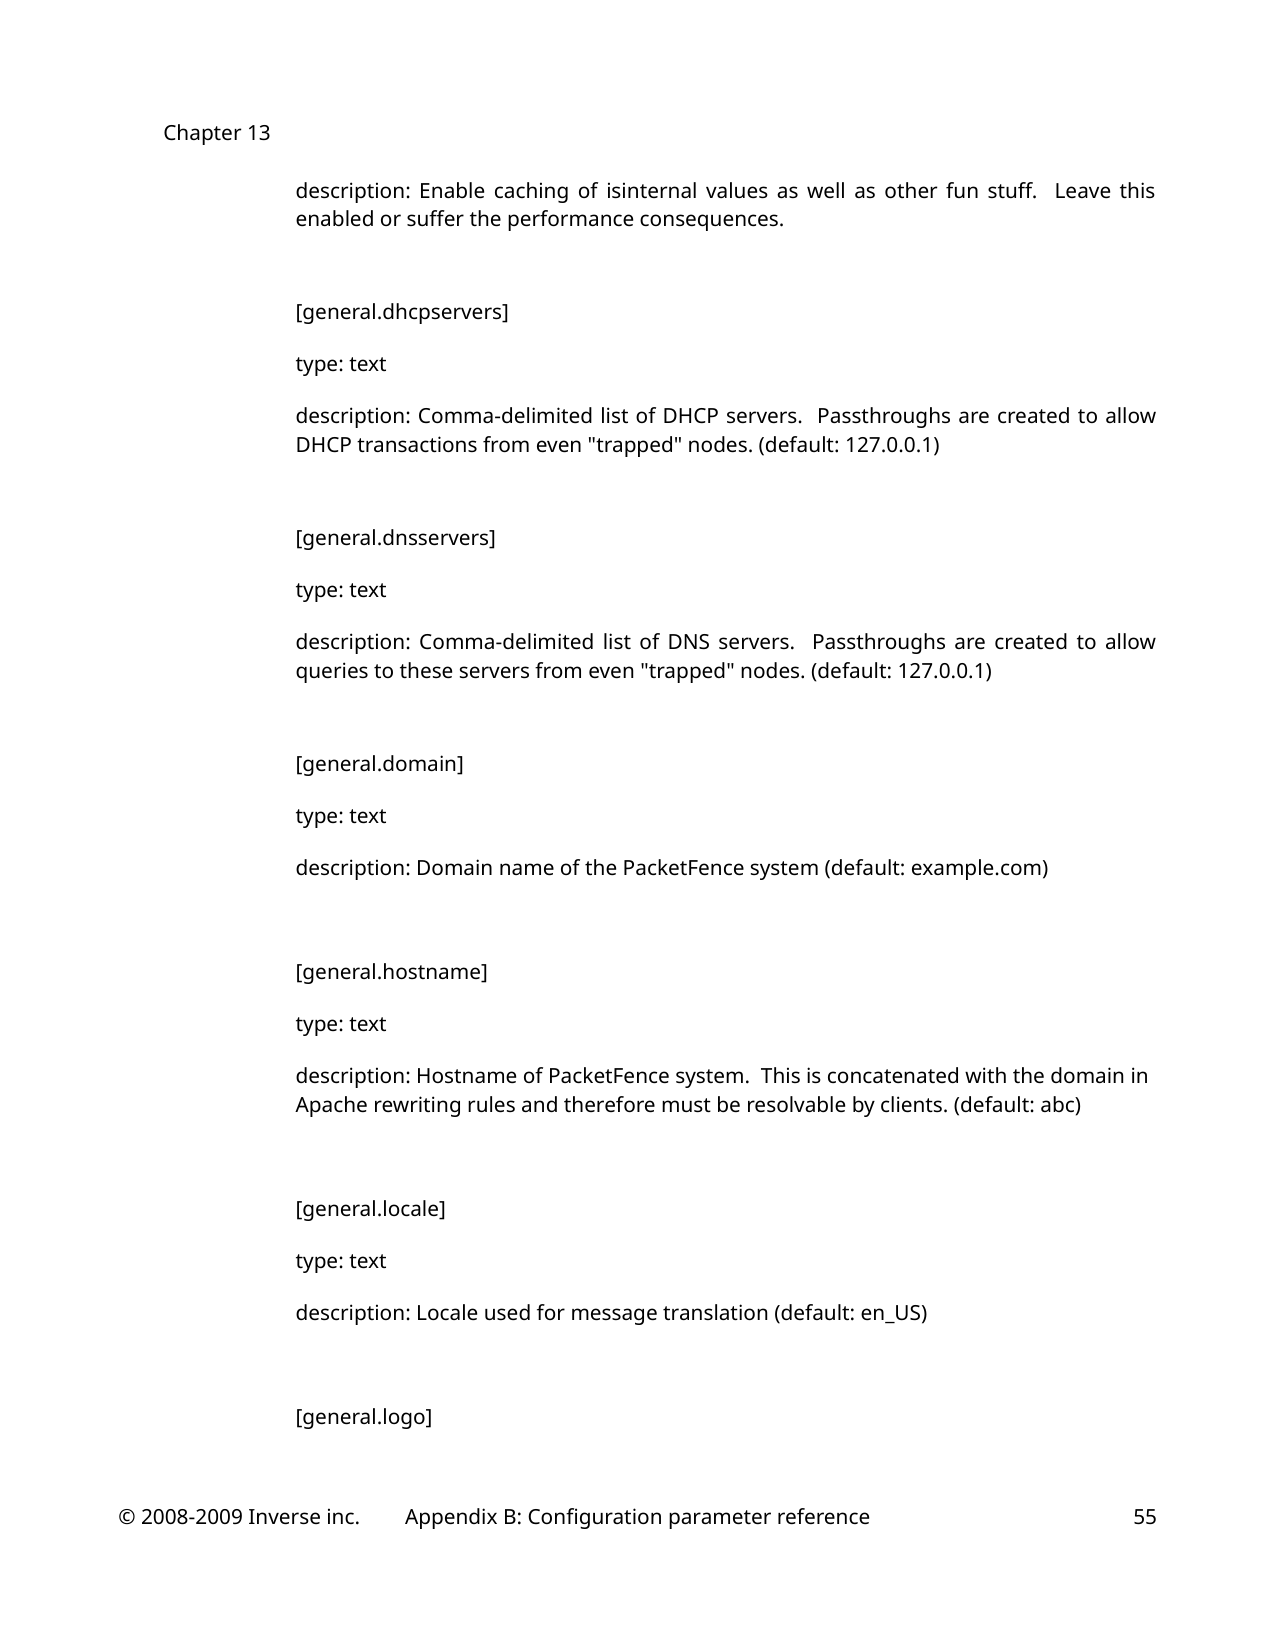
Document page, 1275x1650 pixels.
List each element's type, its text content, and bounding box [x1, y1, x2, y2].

text type: text [295, 575, 1157, 604]
text description: Hostname of PacketFence system. This is concatenated with the domain in Apache rewriting rules and therefore must be resolvable by clients. (default: abc) [295, 1061, 1157, 1118]
text [general.hostname] [295, 957, 1157, 986]
text [general.dhcpservers] [295, 297, 1157, 326]
text type: text [295, 801, 1157, 829]
text [general.domain] [295, 749, 1157, 777]
text [general.locale] [295, 1194, 1157, 1222]
text description: Enable caching of isinternal values as well as other fun stuff. Leave this enabled or suffer the performance consequences. [295, 176, 1157, 233]
text description: Locale used for message translation (default: en_US) [295, 1298, 1157, 1326]
text description: Domain name of the PacketFence system (default: example.com) [295, 853, 1157, 881]
text [general.logo] [295, 1402, 1157, 1431]
text type: text [295, 1009, 1157, 1038]
text type: text [295, 1246, 1157, 1274]
text description: Comma-delimited list of DNS servers. Passthroughs are created to allow queries to these servers from even "trapped" nodes. (default: 127.0.0.1) [295, 627, 1157, 684]
text description: Comma-delimited list of DHCP servers. Passthroughs are created to allow DHCP transactions from even "trapped" nodes. (default: 127.0.0.1) [295, 402, 1157, 458]
text [general.dnsservers] [295, 523, 1157, 552]
text type: text [295, 349, 1157, 378]
